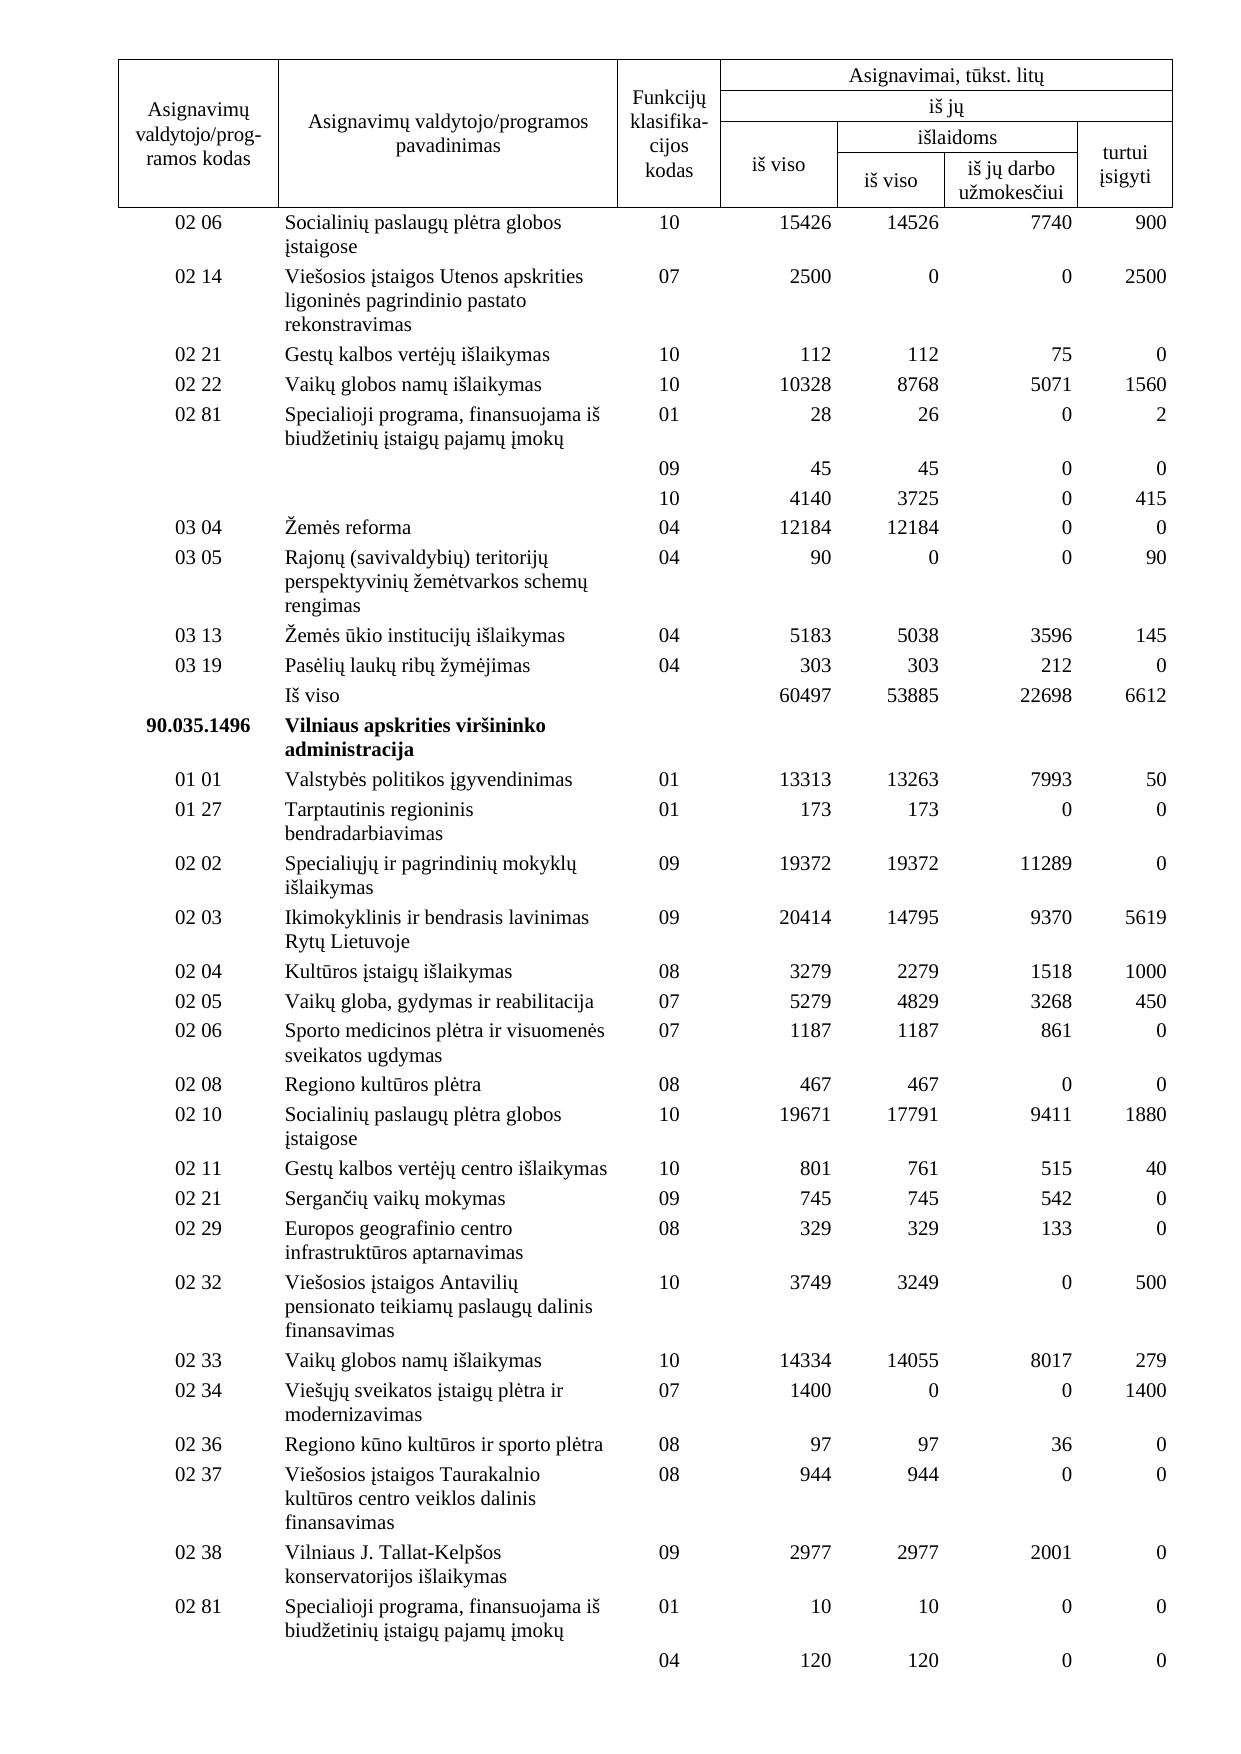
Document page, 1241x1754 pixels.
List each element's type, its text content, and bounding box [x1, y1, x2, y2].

table_cell 0 [837, 542, 944, 620]
table_cell 10 [618, 483, 720, 512]
table_cell 329 [720, 1213, 837, 1267]
table_cell 02 21 [118, 1183, 278, 1213]
table_cell 173 [720, 794, 837, 848]
table_cell 7740 [945, 208, 1078, 261]
table_cell 0 [1078, 1591, 1172, 1645]
table_cell 45 [837, 453, 944, 482]
table_cell 4140 [720, 483, 837, 512]
table_cell 02 37 [118, 1459, 278, 1537]
table_cell 6612 [1078, 680, 1172, 710]
table_cell [1078, 710, 1172, 764]
table_cell 0 [1078, 650, 1172, 680]
table_cell 20414 [720, 902, 837, 956]
table_cell Specialioji programa, finansuojama iš biudžetinių įstaigų pajamų įmokų [279, 399, 618, 453]
table_cell iš jų [721, 91, 1172, 121]
table_cell Regiono kūno kultūros ir sporto plėtra [279, 1429, 618, 1459]
table_cell [118, 680, 278, 710]
table_cell 19372 [837, 848, 944, 902]
table_cell 0 [945, 1591, 1078, 1645]
table_cell 09 [618, 1537, 720, 1591]
table_cell 09 [618, 848, 720, 902]
table_cell 04 [618, 620, 720, 650]
table_cell 14526 [837, 208, 944, 261]
table_cell 4829 [837, 986, 944, 1016]
table_cell [618, 710, 720, 764]
table_cell 0 [1078, 1016, 1172, 1069]
table_cell Sergančių vaikų mokymas [279, 1183, 618, 1213]
table_cell 0 [837, 261, 944, 339]
table_cell [279, 1645, 618, 1675]
table_cell 19372 [720, 848, 837, 902]
table_cell 0 [945, 1375, 1078, 1429]
table_cell 09 [618, 902, 720, 956]
table_cell 515 [945, 1153, 1078, 1183]
table_cell 10 [618, 369, 720, 399]
table_cell 04 [618, 1645, 720, 1675]
table_cell 2279 [837, 956, 944, 986]
table_cell 9411 [945, 1099, 1078, 1153]
table_cell 02 81 [118, 399, 278, 453]
table_cell 0 [1078, 1070, 1172, 1099]
table_cell 0 [945, 453, 1078, 482]
table_cell [720, 710, 837, 764]
table_cell 1400 [720, 1375, 837, 1429]
table_cell 745 [837, 1183, 944, 1213]
table_cell 04 [618, 542, 720, 620]
table_cell 02 06 [118, 1016, 278, 1069]
table_cell 12184 [837, 513, 944, 542]
table_cell 01 [618, 399, 720, 453]
table_cell 02 32 [118, 1267, 278, 1345]
table_cell 5619 [1078, 902, 1172, 956]
table_cell 1880 [1078, 1099, 1172, 1153]
table_cell 450 [1078, 986, 1172, 1016]
table_cell 1187 [837, 1016, 944, 1069]
table_cell 01 [618, 794, 720, 848]
table_cell 07 [618, 986, 720, 1016]
table_cell 112 [837, 339, 944, 369]
table_cell 08 [618, 1459, 720, 1537]
table_cell 02 38 [118, 1537, 278, 1591]
table_cell 0 [945, 513, 1078, 542]
table_cell 2500 [1078, 261, 1172, 339]
table_cell 5183 [720, 620, 837, 650]
table_cell 11289 [945, 848, 1078, 902]
table_cell 10 [720, 1591, 837, 1645]
table_cell 8017 [945, 1345, 1078, 1375]
table_cell 0 [945, 794, 1078, 848]
table_cell 0 [945, 1070, 1078, 1099]
table_cell 10 [618, 339, 720, 369]
table_cell 801 [720, 1153, 837, 1183]
table_cell Pasėlių laukų ribų žymėjimas [279, 650, 618, 680]
table_cell 145 [1078, 620, 1172, 650]
table_cell [618, 680, 720, 710]
table_cell 50 [1078, 764, 1172, 794]
table_cell Viešosios įstaigos Taurakalnio kultūros centro veiklos dalinis finansavimas [279, 1459, 618, 1537]
table_cell Žemės reforma [279, 513, 618, 542]
table_cell 3268 [945, 986, 1078, 1016]
table_cell 2977 [837, 1537, 944, 1591]
table_cell 1400 [1078, 1375, 1172, 1429]
table_cell Regiono kultūros plėtra [279, 1070, 618, 1099]
table_cell 97 [720, 1429, 837, 1459]
table_cell 120 [720, 1645, 837, 1675]
table_cell 08 [618, 1213, 720, 1267]
table_cell 2500 [720, 261, 837, 339]
table_cell 0 [1078, 1213, 1172, 1267]
table_cell 8768 [837, 369, 944, 399]
table_cell Specialioji programa, finansuojama iš biudžetinių įstaigų pajamų įmokų [279, 1591, 618, 1645]
table_cell 02 05 [118, 986, 278, 1016]
table_cell 97 [837, 1429, 944, 1459]
table_cell 0 [1078, 339, 1172, 369]
table_cell Vaikų globos namų išlaikymas [279, 369, 618, 399]
table_cell 761 [837, 1153, 944, 1183]
table_cell Specialiųjų ir pagrindinių mokyklų išlaikymas [279, 848, 618, 902]
table_cell 0 [1078, 453, 1172, 482]
table_cell turtui įsigyti [1078, 122, 1172, 207]
table_cell Gestų kalbos vertėjų centro išlaikymas [279, 1153, 618, 1183]
table_cell 0 [1078, 513, 1172, 542]
table_cell 02 11 [118, 1153, 278, 1183]
table_cell [945, 710, 1078, 764]
table_cell Gestų kalbos vertėjų išlaikymas [279, 339, 618, 369]
table_cell Kultūros įstaigų išlaikymas [279, 956, 618, 986]
table_cell 0 [945, 261, 1078, 339]
table_cell 90.035.1496 [118, 710, 278, 764]
table_cell 7993 [945, 764, 1078, 794]
table_cell Viešosios įstaigos Utenos apskrities ligoninės pagrindinio pastato rekonstravimas [279, 261, 618, 339]
table_cell 10328 [720, 369, 837, 399]
table_cell 0 [945, 1267, 1078, 1345]
table_cell 745 [720, 1183, 837, 1213]
table_cell iš jų darbo užmokesčiui [945, 153, 1077, 207]
table_cell 08 [618, 1429, 720, 1459]
table_cell Vaikų globa, gydymas ir reabilitacija [279, 986, 618, 1016]
table_cell 09 [618, 1183, 720, 1213]
table_cell 2 [1078, 399, 1172, 453]
table_cell 40 [1078, 1153, 1172, 1183]
table_cell 02 22 [118, 369, 278, 399]
table_cell 1187 [720, 1016, 837, 1069]
table_cell 542 [945, 1183, 1078, 1213]
table_cell 0 [945, 483, 1078, 512]
table_cell 467 [837, 1070, 944, 1099]
table_cell 0 [945, 1459, 1078, 1537]
table_cell Socialinių paslaugų plėtra globos įstaigose [279, 208, 618, 261]
table_cell 14055 [837, 1345, 944, 1375]
table_cell 303 [720, 650, 837, 680]
table_cell 03 19 [118, 650, 278, 680]
table_cell 120 [837, 1645, 944, 1675]
table_cell 10 [618, 208, 720, 261]
table_cell 415 [1078, 483, 1172, 512]
table_cell 3749 [720, 1267, 837, 1345]
table_cell 467 [720, 1070, 837, 1099]
table_cell 02 06 [118, 208, 278, 261]
table_cell 01 01 [118, 764, 278, 794]
table_cell 0 [1078, 1183, 1172, 1213]
table_cell Sporto medicinos plėtra ir visuomenės sveikatos ugdymas [279, 1016, 618, 1069]
table_cell 5071 [945, 369, 1078, 399]
table_cell 03 04 [118, 513, 278, 542]
table_cell 0 [945, 1645, 1078, 1675]
table_cell 90 [1078, 542, 1172, 620]
table_cell 3249 [837, 1267, 944, 1345]
table_cell 10 [618, 1345, 720, 1375]
table_header Asignavimų valdytojo/prog-ramos kodas [119, 60, 278, 207]
table_cell [279, 453, 618, 482]
table_cell 944 [720, 1459, 837, 1537]
table_cell 173 [837, 794, 944, 848]
table_cell 9370 [945, 902, 1078, 956]
table_cell 500 [1078, 1267, 1172, 1345]
table_cell 0 [1078, 1645, 1172, 1675]
table_header Asignavimų valdytojo/programos pavadinimas [279, 60, 617, 207]
table_cell 13263 [837, 764, 944, 794]
table_cell 2977 [720, 1537, 837, 1591]
table_cell 1518 [945, 956, 1078, 986]
table_cell 28 [720, 399, 837, 453]
table_cell Viešųjų sveikatos įstaigų plėtra ir modernizavimas [279, 1375, 618, 1429]
table_cell 0 [1078, 1459, 1172, 1537]
table_cell 02 14 [118, 261, 278, 339]
table_cell 19671 [720, 1099, 837, 1153]
table_cell 5279 [720, 986, 837, 1016]
table_cell 2001 [945, 1537, 1078, 1591]
table_cell 26 [837, 399, 944, 453]
table_cell 04 [618, 650, 720, 680]
table_cell 3596 [945, 620, 1078, 650]
table_cell 01 [618, 764, 720, 794]
table_cell 53885 [837, 680, 944, 710]
table_cell 112 [720, 339, 837, 369]
table_cell 02 81 [118, 1591, 278, 1645]
table_cell 07 [618, 1016, 720, 1069]
table_cell 13313 [720, 764, 837, 794]
table_cell 03 13 [118, 620, 278, 650]
table_cell Žemės ūkio institucijų išlaikymas [279, 620, 618, 650]
table_cell 1000 [1078, 956, 1172, 986]
table_cell Vilniaus apskrities viršininko administracija [279, 710, 618, 764]
table_cell 0 [1078, 1537, 1172, 1591]
table_cell 03 05 [118, 542, 278, 620]
table_cell [118, 453, 278, 482]
table_cell 861 [945, 1016, 1078, 1069]
table_cell 36 [945, 1429, 1078, 1459]
table_cell 45 [720, 453, 837, 482]
table_cell 07 [618, 1375, 720, 1429]
table_cell 329 [837, 1213, 944, 1267]
table_cell 0 [837, 1375, 944, 1429]
table_cell 08 [618, 956, 720, 986]
table_header Funkcijų klasifika-cijos kodas [618, 60, 720, 207]
table_cell Rajonų (savivaldybių) teritorijų perspektyvinių žemėtvarkos schemų rengimas [279, 542, 618, 620]
table_cell 15426 [720, 208, 837, 261]
table_cell 14795 [837, 902, 944, 956]
table_cell 02 04 [118, 956, 278, 986]
table_cell 10 [618, 1099, 720, 1153]
table_cell 1560 [1078, 369, 1172, 399]
table_cell 12184 [720, 513, 837, 542]
table_cell 5038 [837, 620, 944, 650]
table_cell Tarptautinis regioninis bendradarbiavimas [279, 794, 618, 848]
table_cell 10 [618, 1153, 720, 1183]
table_cell 02 03 [118, 902, 278, 956]
table_cell iš viso [838, 153, 944, 207]
table_cell Vilniaus J. Tallat-Kelpšos konservatorijos išlaikymas [279, 1537, 618, 1591]
table_cell 0 [945, 399, 1078, 453]
table_cell 14334 [720, 1345, 837, 1375]
table_cell 90 [720, 542, 837, 620]
table_cell Valstybės politikos įgyvendinimas [279, 764, 618, 794]
table_cell 02 34 [118, 1375, 278, 1429]
table_cell 02 36 [118, 1429, 278, 1459]
table_cell 944 [837, 1459, 944, 1537]
table_cell iš viso [721, 122, 837, 207]
table_cell [279, 483, 618, 512]
table_cell 02 10 [118, 1099, 278, 1153]
table_cell 0 [1078, 794, 1172, 848]
table_cell [118, 483, 278, 512]
table_cell 02 29 [118, 1213, 278, 1267]
table_cell 02 08 [118, 1070, 278, 1099]
table_cell 17791 [837, 1099, 944, 1153]
table_cell 04 [618, 513, 720, 542]
table_cell 09 [618, 453, 720, 482]
table_cell 212 [945, 650, 1078, 680]
table_cell 60497 [720, 680, 837, 710]
table_cell Vaikų globos namų išlaikymas [279, 1345, 618, 1375]
table_cell 133 [945, 1213, 1078, 1267]
table_cell išlaidoms [838, 122, 1077, 152]
table_cell 3279 [720, 956, 837, 986]
table_cell 02 33 [118, 1345, 278, 1375]
table_cell 0 [1078, 1429, 1172, 1459]
table_cell 02 21 [118, 339, 278, 369]
table_header Asignavimai, tūkst. litų [721, 60, 1172, 90]
table_cell 02 02 [118, 848, 278, 902]
table_cell 10 [618, 1267, 720, 1345]
table_cell 0 [1078, 848, 1172, 902]
table_cell 01 [618, 1591, 720, 1645]
table_cell 10 [837, 1591, 944, 1645]
table_cell 3725 [837, 483, 944, 512]
table_cell 303 [837, 650, 944, 680]
table_cell 22698 [945, 680, 1078, 710]
table_cell 900 [1078, 208, 1172, 261]
table_cell Viešosios įstaigos Antavilių pensionato teikiamų paslaugų dalinis finansavimas [279, 1267, 618, 1345]
table_cell Ikimokyklinis ir bendrasis lavinimas Rytų Lietuvoje [279, 902, 618, 956]
table_cell 08 [618, 1070, 720, 1099]
table_cell Iš viso [279, 680, 618, 710]
table_cell 0 [945, 542, 1078, 620]
table_cell [837, 710, 944, 764]
table_cell 07 [618, 261, 720, 339]
table_cell 75 [945, 339, 1078, 369]
table_cell [118, 1645, 278, 1675]
table_cell Europos geografinio centro infrastruktūros aptarnavimas [279, 1213, 618, 1267]
table_cell Socialinių paslaugų plėtra globos įstaigose [279, 1099, 618, 1153]
table_cell 01 27 [118, 794, 278, 848]
table_cell 279 [1078, 1345, 1172, 1375]
